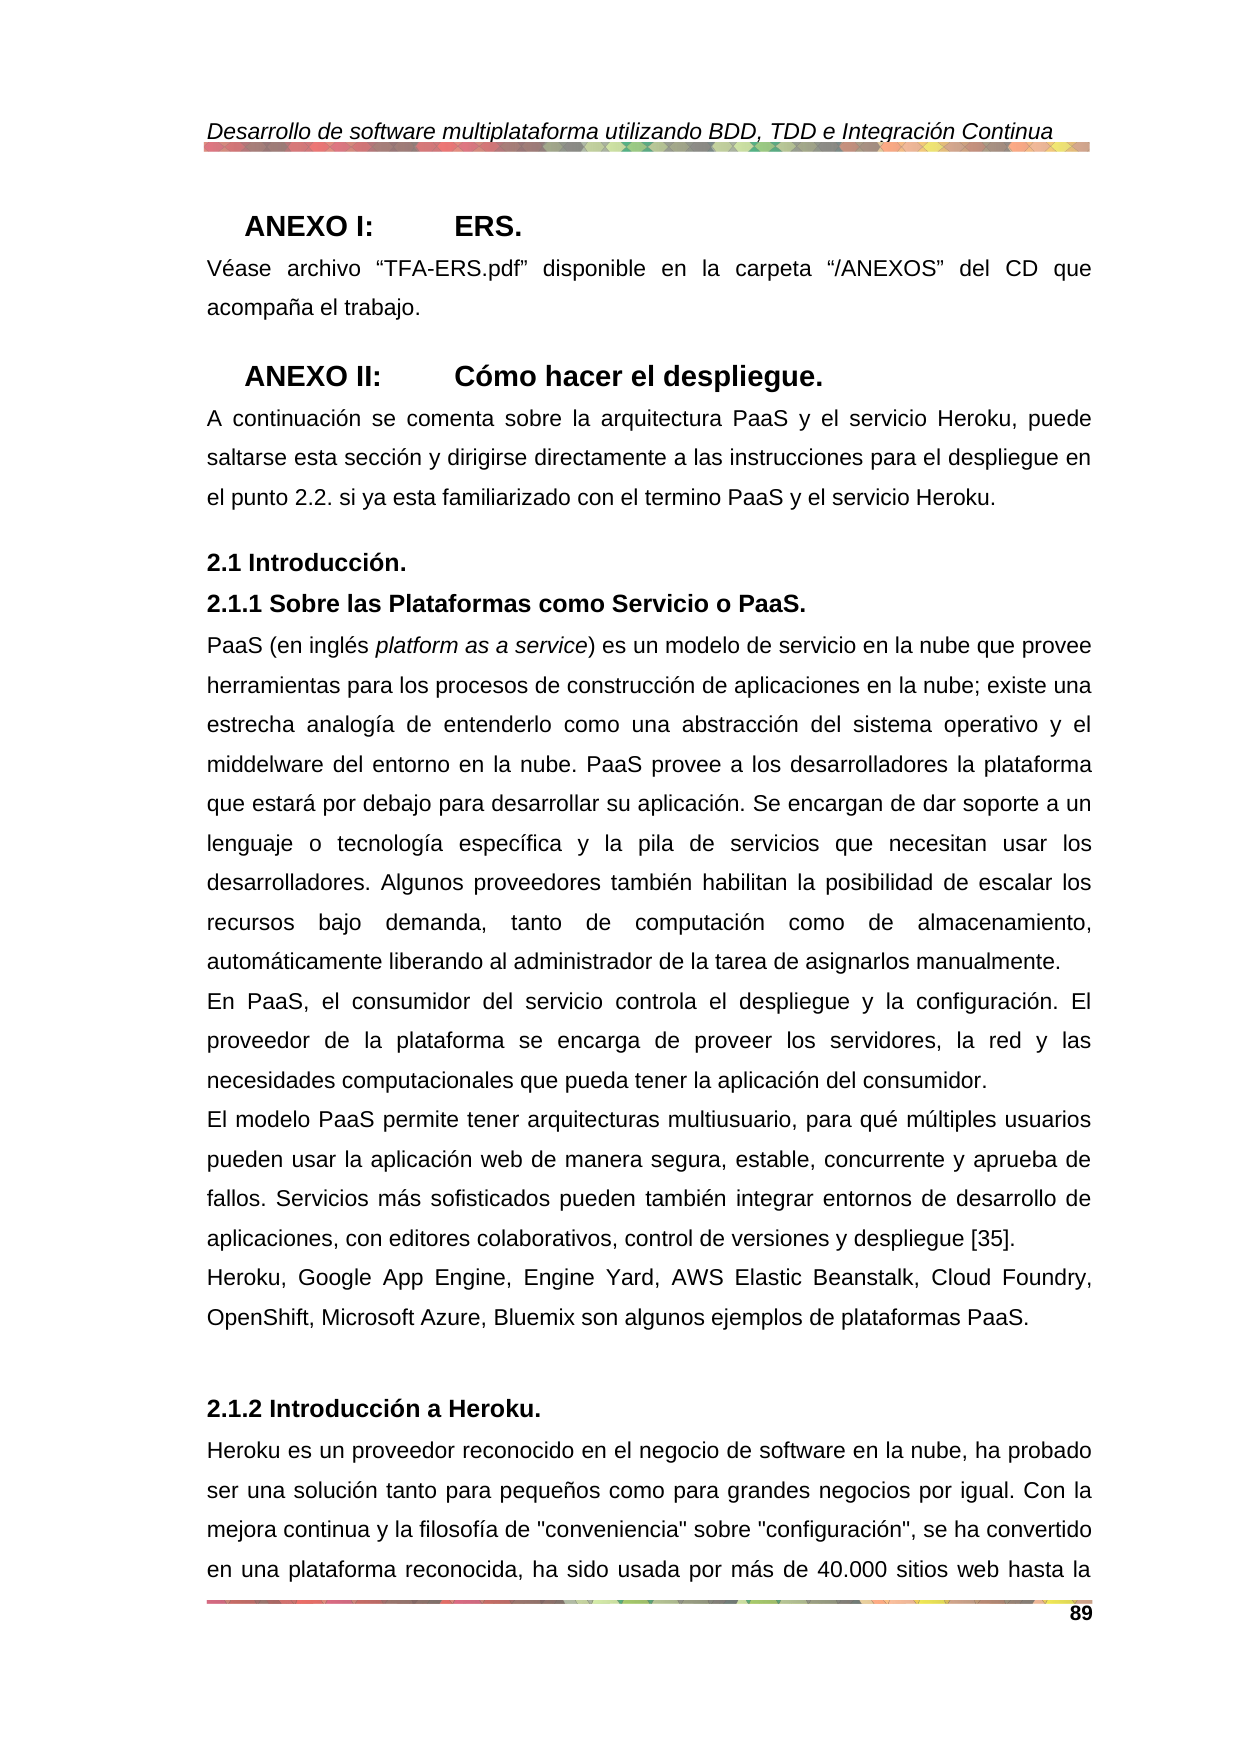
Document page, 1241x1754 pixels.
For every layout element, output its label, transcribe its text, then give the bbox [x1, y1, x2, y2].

text A continuación se comenta sobre la arquitectura PaaS y el servicio Heroku, puede saltarse esta sección y dirigirse directamente a las instrucciones para el despliegue en el punto 2.2. si ya esta familiarizado con el termino PaaS y el servicio Heroku. [207, 405, 1093, 510]
text [206, 1600, 1093, 1604]
subtitle Cómo hacer el despliegue. [244, 359, 1093, 392]
text [203, 142, 1090, 152]
text PaaS (en inglés platform as a service) es un modelo de servicio en la nube que provee herramientas para los procesos de construcción de aplicaciones en la nube; existe una estrecha analogía de entenderlo como una abstracción del sistema operativo y el middelware del entorno en la nube. PaaS provee a los desarrolladores la plataforma que estará por debajo para desarrollar su aplicación. Se encargan de dar soporte a un lenguaje o tecnología específica y la pila de servicios que necesitan usar los desarrolladores. Algunos proveedores también habilitan la posibilidad de escalar los recursos bajo demanda, tanto de computación como de almacenamiento, automáticamente liberando al administrador de la tarea de asignarlos manualmente. [207, 632, 1093, 975]
text Véase archivo “TFA-ERS.pdf” disponible en la carpeta “/ANEXOS” del CD que acompaña el trabajo. [207, 255, 1093, 321]
text 2.1.2 Introducción a Heroku. [207, 1394, 1093, 1423]
subtitle 2.1 Introducción. [207, 548, 1093, 577]
text 2.1.1 Sobre las Plataformas como Servicio o PaaS. [207, 589, 1093, 618]
text En PaaS, el consumidor del servicio controla el despliegue y la configuración. El proveedor de la plataforma se encarga de proveer los servidores, la red y las necesidades computacionales que pueda tener la aplicación del consumidor. [207, 988, 1093, 1093]
subtitle ERS. [244, 209, 1093, 242]
text Heroku, Google App Engine, Engine Yard, AWS Elastic Beanstalk, Cloud Foundry, OpenShift, Microsoft Azure, Bluemix son algunos ejemplos de plataformas PaaS. [207, 1264, 1093, 1330]
text Heroku es un proveedor reconocido en el negocio de software en la nube, ha probado ser una solución tanto para pequeños como para grandes negocios por igual. Con la mejora continua y la filosofía de "conveniencia" sobre "configuración", se ha convertido en una plataforma reconocida, ha sido usada por más de 40.000 sitios web hasta la [207, 1437, 1093, 1582]
text El modelo PaaS permite tener arquitecturas multiusuario, para qué múltiples usuarios pueden usar la aplicación web de manera segura, estable, concurrente y aprueba de fallos. Servicios más sofisticados pueden también integrar entornos de desarrollo de aplicaciones, con editores colaborativos, control de versiones y despliegue [35]. [207, 1106, 1093, 1251]
